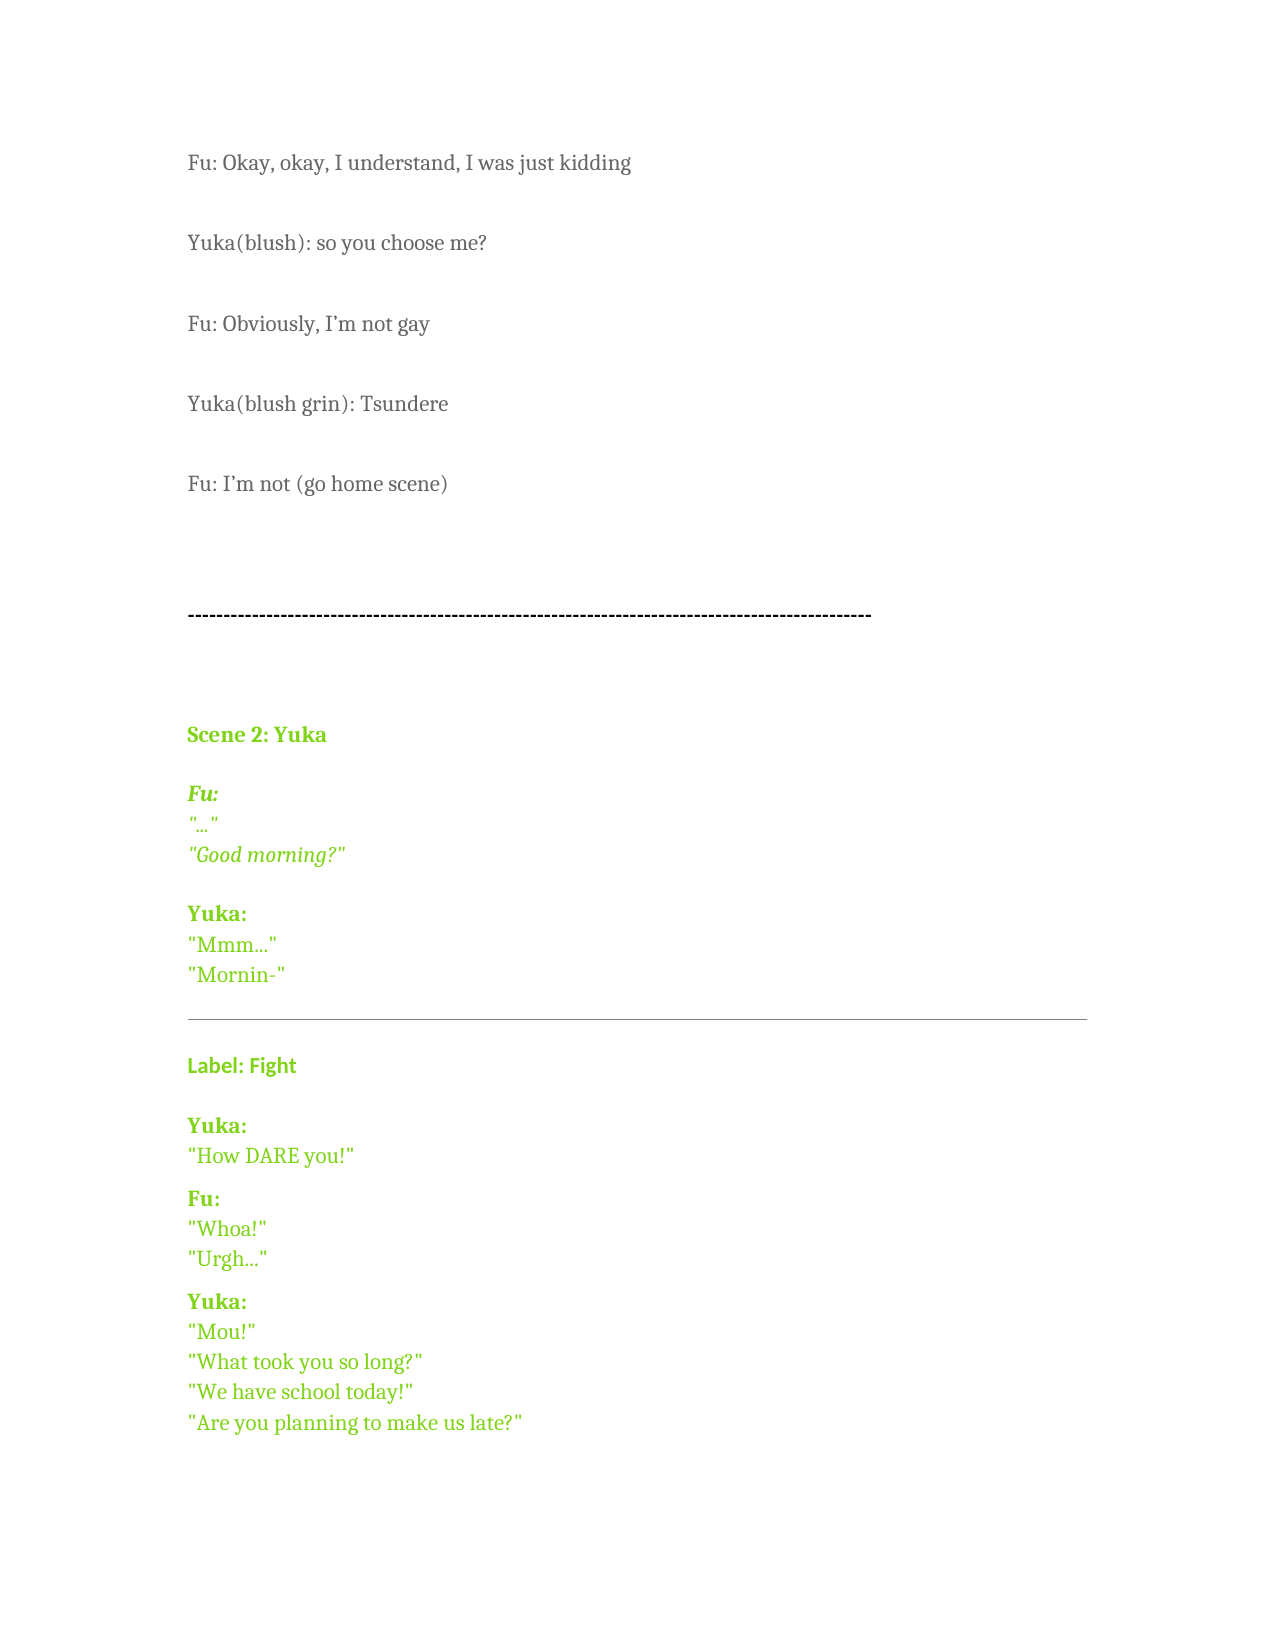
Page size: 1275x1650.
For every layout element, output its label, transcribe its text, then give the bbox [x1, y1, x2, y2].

subtitle Label: Fight [187, 1051, 1087, 1079]
text Scene 2: Yuka [187, 721, 1087, 748]
text Fu: Okay, okay, I understand, I was just kidding [187, 150, 1087, 176]
text Fu: I’m not (go home scene) [187, 471, 1087, 497]
text Yuka: "Mmm..." "Mornin-" [187, 901, 1087, 988]
text Yuka(blush grin): Tsundere [187, 391, 1087, 417]
text Fu: "Whoa!" "Urgh..." [187, 1185, 1087, 1272]
text Fu: Obviously, I’m not gay [187, 310, 1087, 337]
text Yuka: "Mou!" "What took you so long?" "We have school today!" "Are you planning to make us late?" [187, 1288, 1087, 1436]
text Yuka(blush): so you choose me? [187, 230, 1087, 257]
text Yuka: "How DARE you!" [187, 1112, 1087, 1169]
text ------------------------------------------------------------------------------------------------ [187, 602, 1087, 628]
text Fu: "..." "Good morning?" [187, 781, 1087, 868]
